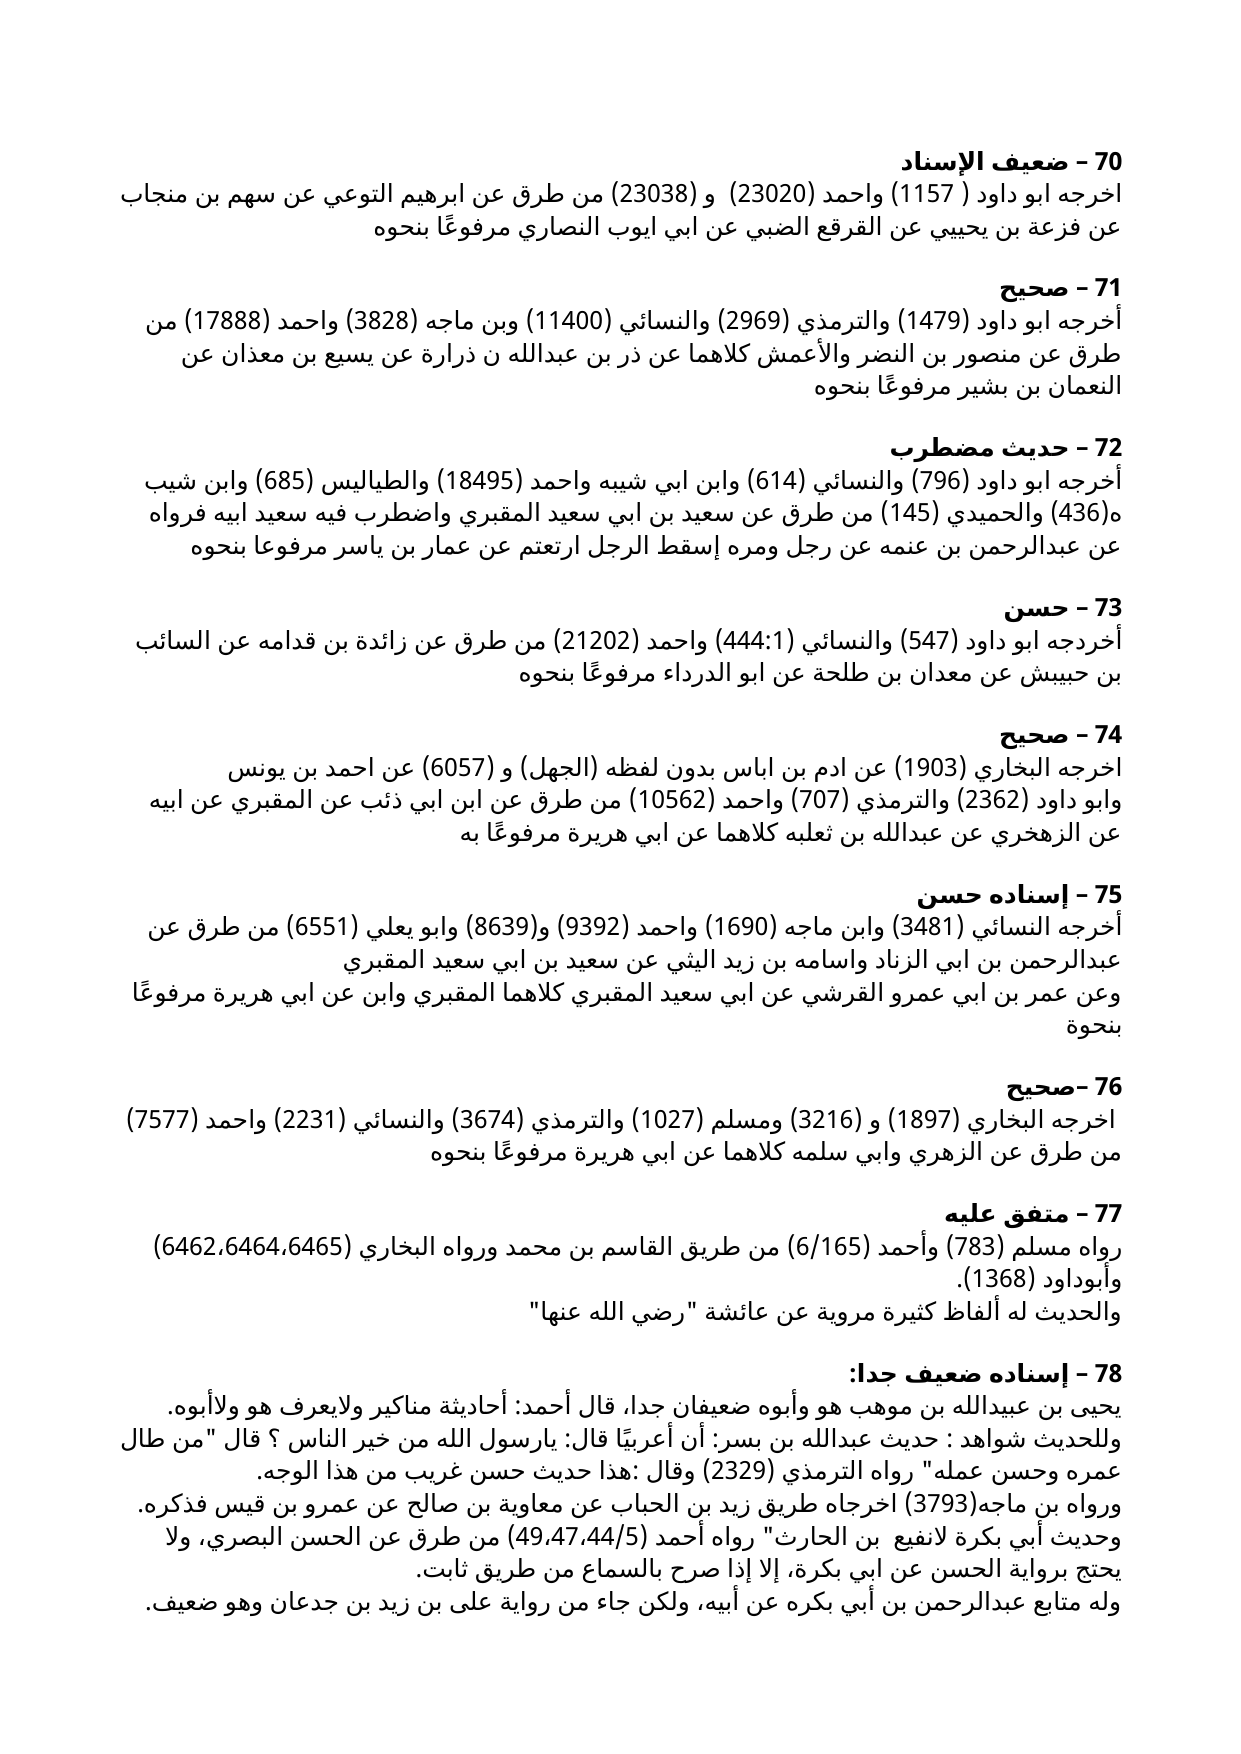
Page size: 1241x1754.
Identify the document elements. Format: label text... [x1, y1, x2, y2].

text اخرجه ابو داود ( 1157) واحمد (23020) و (23038) من طرق عن ابرهيم التوعي عن سهم بن منجاب عن فزعة بن يحييي عن القرقع الضبي عن ابي ايوب النصاري مرفوعًا بنحوه [118, 180, 1122, 245]
text وابو داود (2362) والترمذي (707) واحمد (10562) من طرق عن ابن ابي ذئب عن المقبري عن ابيه عن الزهخري عن عبدالله بن ثعلبه كلاهما عن ابي هريرة مرفوعًا به [118, 786, 1122, 852]
text 70 – ضعيف الإسناد [118, 147, 1122, 180]
text وله متابع عبدالرحمن بن أبي بكره عن أبيه، ولكن جاء من رواية على بن زيد بن جدعان وهو ضعيف. [118, 1588, 1122, 1620]
text أخردجه ابو داود (547) والنسائي (444:1) واحمد (21202) من طرق عن زائدة بن قدامه عن السائب بن حبيبش عن معدان بن طلحة عن ابو الدرداء مرفوعًا بنحوه [118, 627, 1122, 692]
text أخرجه ابو داود (1479) والترمذي (2969) والنسائي (11400) وبن ماجه (3828) واحمد (17888) من طرق عن منصور بن النضر والأعمش كلاهما عن ذر بن عبدالله ن ذرارة عن يسيع بن معذان عن النعمان بن بشير مرفوعًا بنحوه [118, 307, 1122, 405]
text يحيى بن عبيدالله بن موهب هو وأبوه ضعيفان جدا، قال أحمد: أحاديثة مناكير ولايعرف هو ولاأبوه. [118, 1392, 1122, 1425]
text 71 – صحيح [118, 274, 1122, 307]
text وللحديث شواهد : حديث عبدالله بن بسر: أن أعربيًا قال: يارسول الله من خير الناس ؟ قال "من طال عمره وحسن عمله" رواه الترمذي (2329) وقال :هذا حديث حسن غريب من هذا الوجه. [118, 1425, 1122, 1490]
text اخرجه البخاري (1897) و (3216) ومسلم (1027) والترمذي (3674) والنسائي (2231) واحمد (7577) من طرق عن الزهري وابي سلمه كلاهما عن ابي هريرة مرفوعًا بنحوه [118, 1106, 1122, 1171]
text أخرجه ابو داود (796) والنسائي (614) وابن ابي شيبه واحمد (18495) والطياليس (685) وابن شيب ه(436) والحميدي (145) من طرق عن سعيد بن ابي سعيد المقبري واضطرب فيه سعيد ابيه فرواه عن عبدالرحمن بن عنمه عن رجل ومره إسقط الرجل ارتعتم عن عمار بن ياسر مرفوعا بنحوه [118, 467, 1122, 565]
text 75 – إسناده حسن [118, 881, 1122, 913]
text 76 –صحيح [118, 1073, 1122, 1106]
text وحديث أبي بكرة لانفيع بن الحارث" رواه أحمد (49،47،44/5) من طرق عن الحسن البصري، ولا يحتج برواية الحسن عن ابي بكرة، إلا إذا صرح بالسماع من طريق ثابت. [118, 1523, 1122, 1588]
text وعن عمر بن ابي عمرو القرشي عن ابي سعيد المقبري كلاهما المقبري وابن عن ابي هريرة مرفوعًا بنحوة [118, 979, 1122, 1044]
text 73 – حسن [118, 594, 1122, 627]
text 72 – حديث مضطرب [118, 434, 1122, 467]
text 77 – متفق عليه [118, 1200, 1122, 1233]
text رواه مسلم (783) وأحمد (6/165) من طريق القاسم بن محمد ورواه البخاري (6462،6464،6465) وأبوداود (1368). [118, 1233, 1122, 1298]
text أخرجه النسائي (3481) وابن ماجه (1690) واحمد (9392) و(8639) وابو يعلي (6551) من طرق عن عبدالرحمن بن ابي الزناد واسامه بن زيد اليثي عن سعيد بن ابي سعيد المقبري [118, 913, 1122, 979]
text 78 – إسناده ضعيف جدا: [118, 1359, 1122, 1392]
text 74 – صحيح [118, 721, 1122, 754]
text والحديث له ألفاظ كثيرة مروية عن عائشة "رضي الله عنها" [118, 1298, 1122, 1330]
text ورواه بن ماجه(3793) اخرجاه طريق زيد بن الحباب عن معاوية بن صالح عن عمرو بن قيس فذكره. [118, 1490, 1122, 1523]
text اخرجه البخاري (1903) عن ادم بن اباس بدون لفظه (الجهل) و (6057) عن احمد بن يونس [118, 754, 1122, 786]
